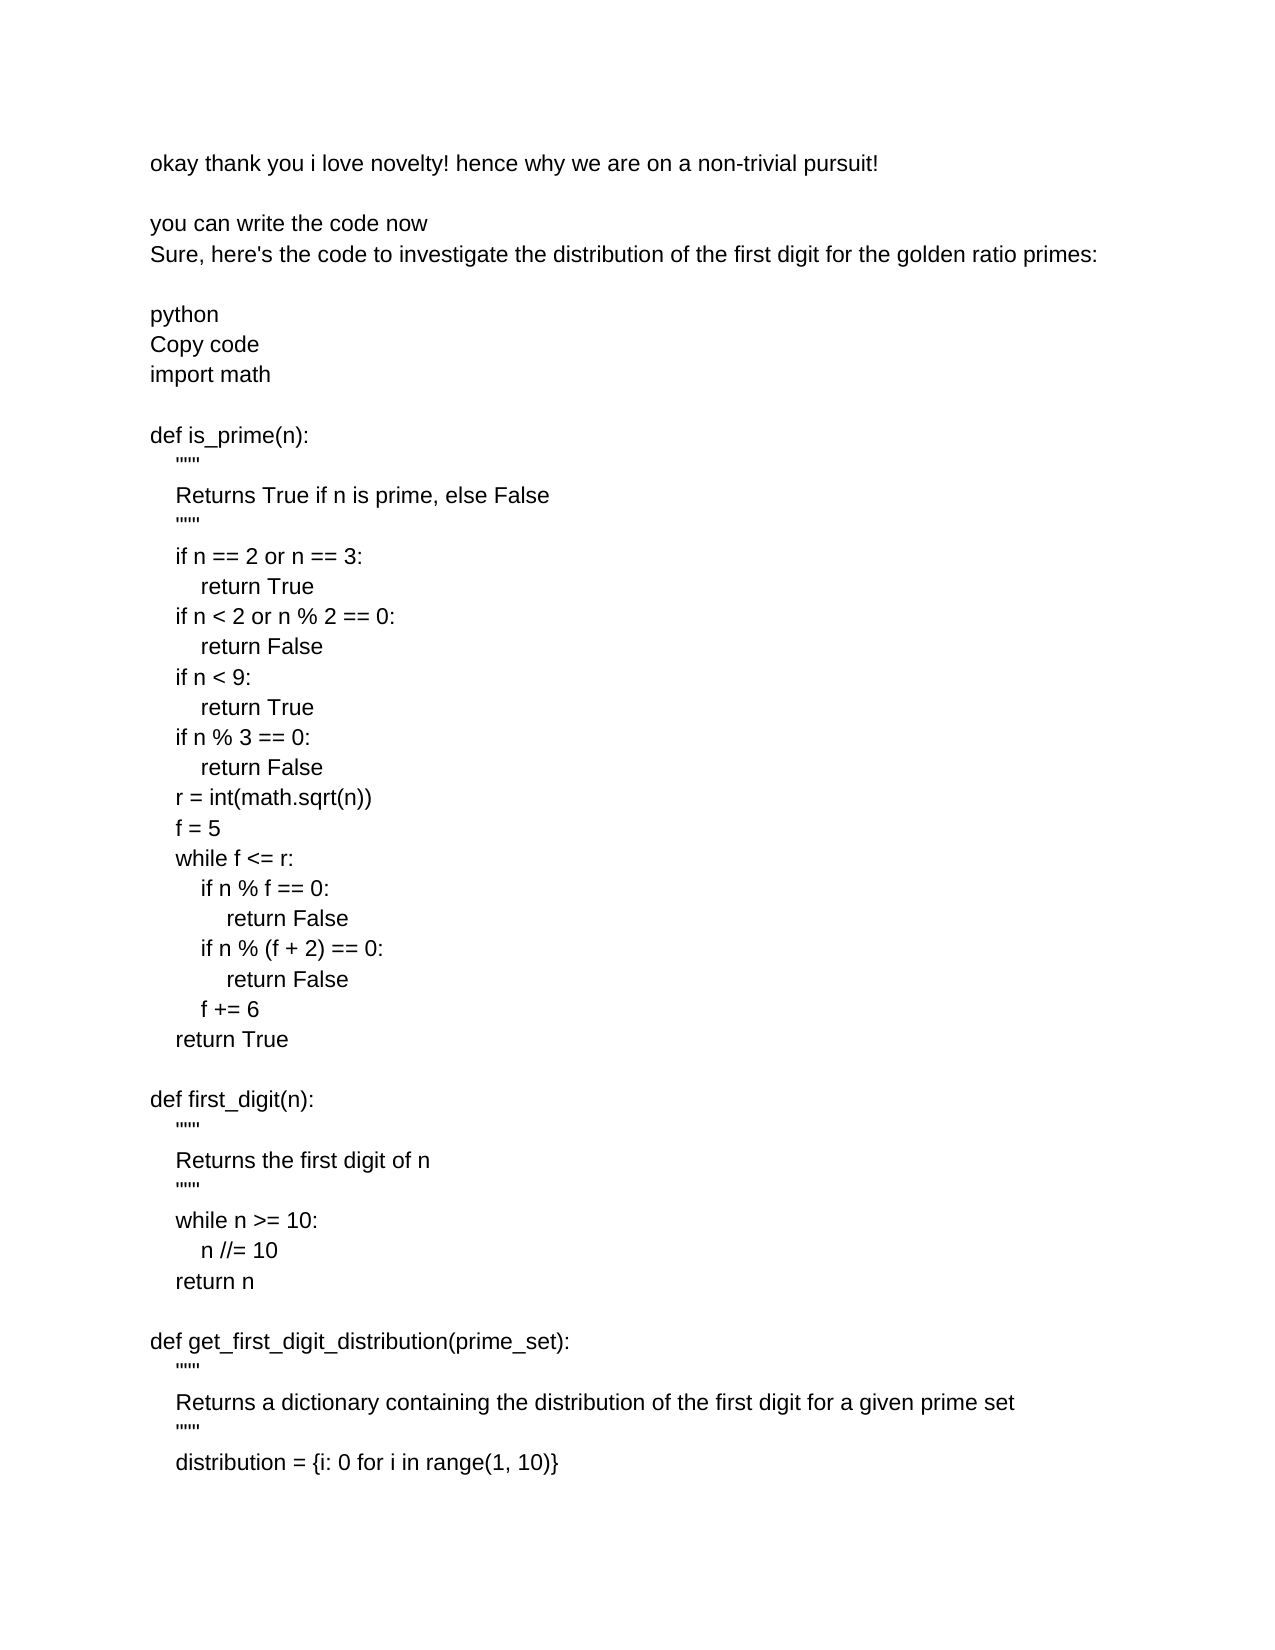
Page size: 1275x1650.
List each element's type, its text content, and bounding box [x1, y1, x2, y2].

text Copy code [150, 331, 1125, 358]
text return True [150, 573, 1125, 599]
text return n [150, 1268, 1125, 1294]
text """ [150, 1419, 1125, 1445]
text distribution = {i: 0 for i in range(1, 10)} [150, 1449, 1125, 1475]
text """ [150, 452, 1125, 478]
text Returns True if n is prime, else False [150, 482, 1125, 509]
text if n < 2 or n % 2 == 0: [150, 603, 1125, 629]
text if n % (f + 2) == 0: [150, 935, 1125, 962]
text return True [150, 1026, 1125, 1052]
text n //= 10 [150, 1237, 1125, 1264]
text import math [150, 361, 1125, 388]
text Sure, here's the code to investigate the distribution of the first digit for the golden ratio primes: [150, 241, 1125, 267]
text return False [150, 966, 1125, 992]
text def get_first_digit_distribution(prime_set): [150, 1328, 1125, 1354]
text f += 6 [150, 996, 1125, 1022]
text if n % 3 == 0: [150, 724, 1125, 750]
text while f <= r: [150, 845, 1125, 871]
text python [150, 301, 1125, 327]
text Returns a dictionary containing the distribution of the first digit for a given prime set [150, 1388, 1125, 1415]
text Returns the first digit of n [150, 1147, 1125, 1173]
text def first_digit(n): [150, 1086, 1125, 1113]
text r = int(math.sqrt(n)) [150, 784, 1125, 811]
text """ [150, 1358, 1125, 1385]
text f = 5 [150, 814, 1125, 841]
text return False [150, 754, 1125, 781]
text return True [150, 694, 1125, 720]
text if n == 2 or n == 3: [150, 543, 1125, 569]
text """ [150, 512, 1125, 539]
text """ [150, 1117, 1125, 1143]
text """ [150, 1177, 1125, 1203]
text if n < 9: [150, 663, 1125, 690]
text while n >= 10: [150, 1207, 1125, 1234]
text if n % f == 0: [150, 875, 1125, 901]
text return False [150, 905, 1125, 932]
text return False [150, 633, 1125, 660]
text def is_prime(n): [150, 422, 1125, 448]
text okay thank you i love novelty! hence why we are on a non-trivial pursuit! [150, 150, 1125, 176]
text you can write the code now [150, 210, 1125, 237]
